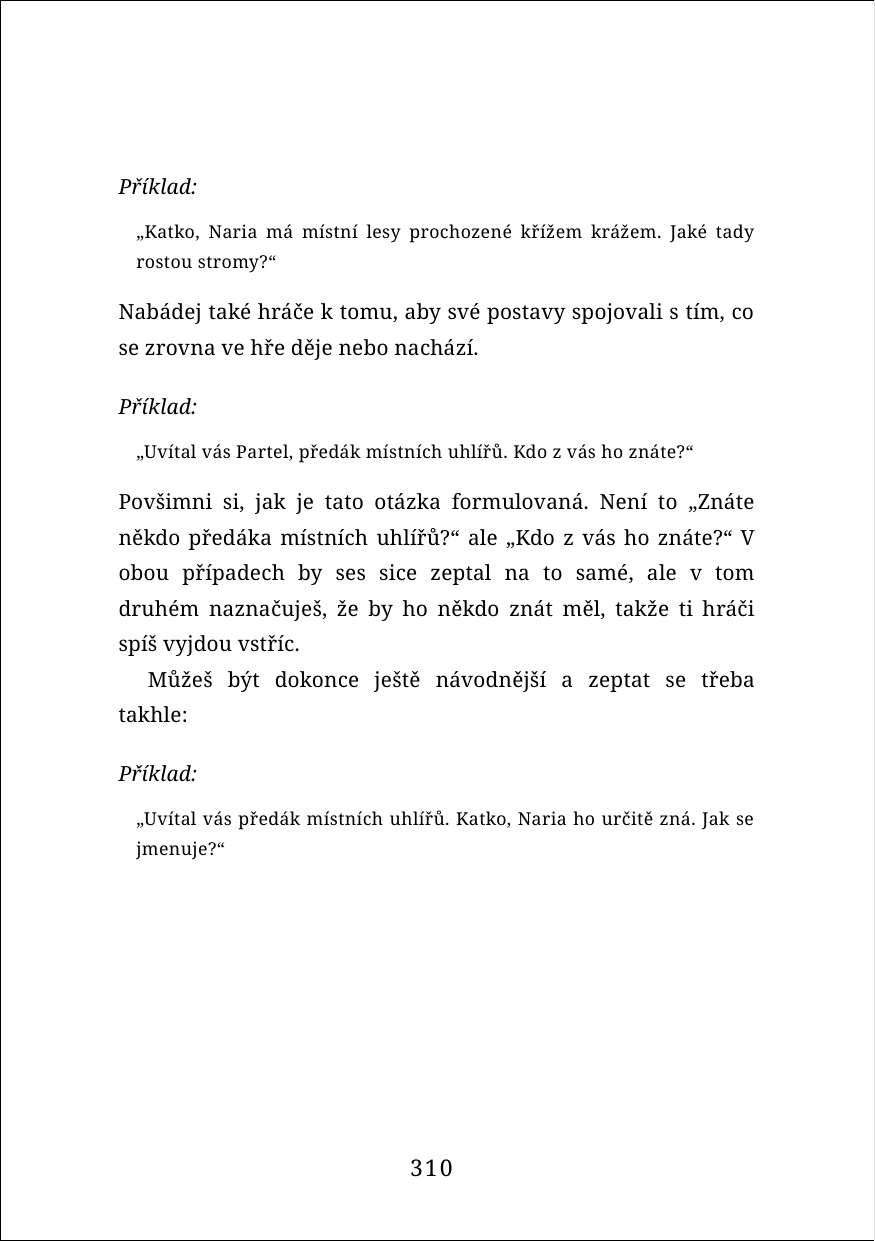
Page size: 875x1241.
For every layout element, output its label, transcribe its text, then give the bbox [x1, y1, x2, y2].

text Nabádej také hráče k tomu, aby své postavy spojovali s tím, co se zrovna ve hře děje nebo nachází. [118, 297, 756, 361]
text „Uvítal vás předák místních uhlířů. Katko, Naria ho určitě zná. Jak se jmenuje?“ [136, 807, 756, 861]
text Příklad: [118, 392, 756, 420]
text Příklad: [118, 172, 756, 200]
text „Uvítal vás Partel, předák místních uhlířů. Kdo z vás ho znáte?“ [136, 439, 756, 463]
text Příklad: [118, 759, 756, 788]
text Povšimni si, jak je tato otázka formulovaná. Není to „Znáte někdo předáka místních uhlířů?“ ale „Kdo z vás ho znáte?“ V obou případech by ses sice zeptal na to samé, ale v tom druhém naznačuješ, že by ho někdo znát měl, takže ti hráči spíš vyjdou vstříc. Můžeš být dokonce ještě návodnější a zeptat se třeba takhle: [118, 487, 756, 729]
text „Katko, Naria má místní lesy prochozené křížem krážem. Jaké tady rostou stromy?“ [136, 219, 756, 273]
